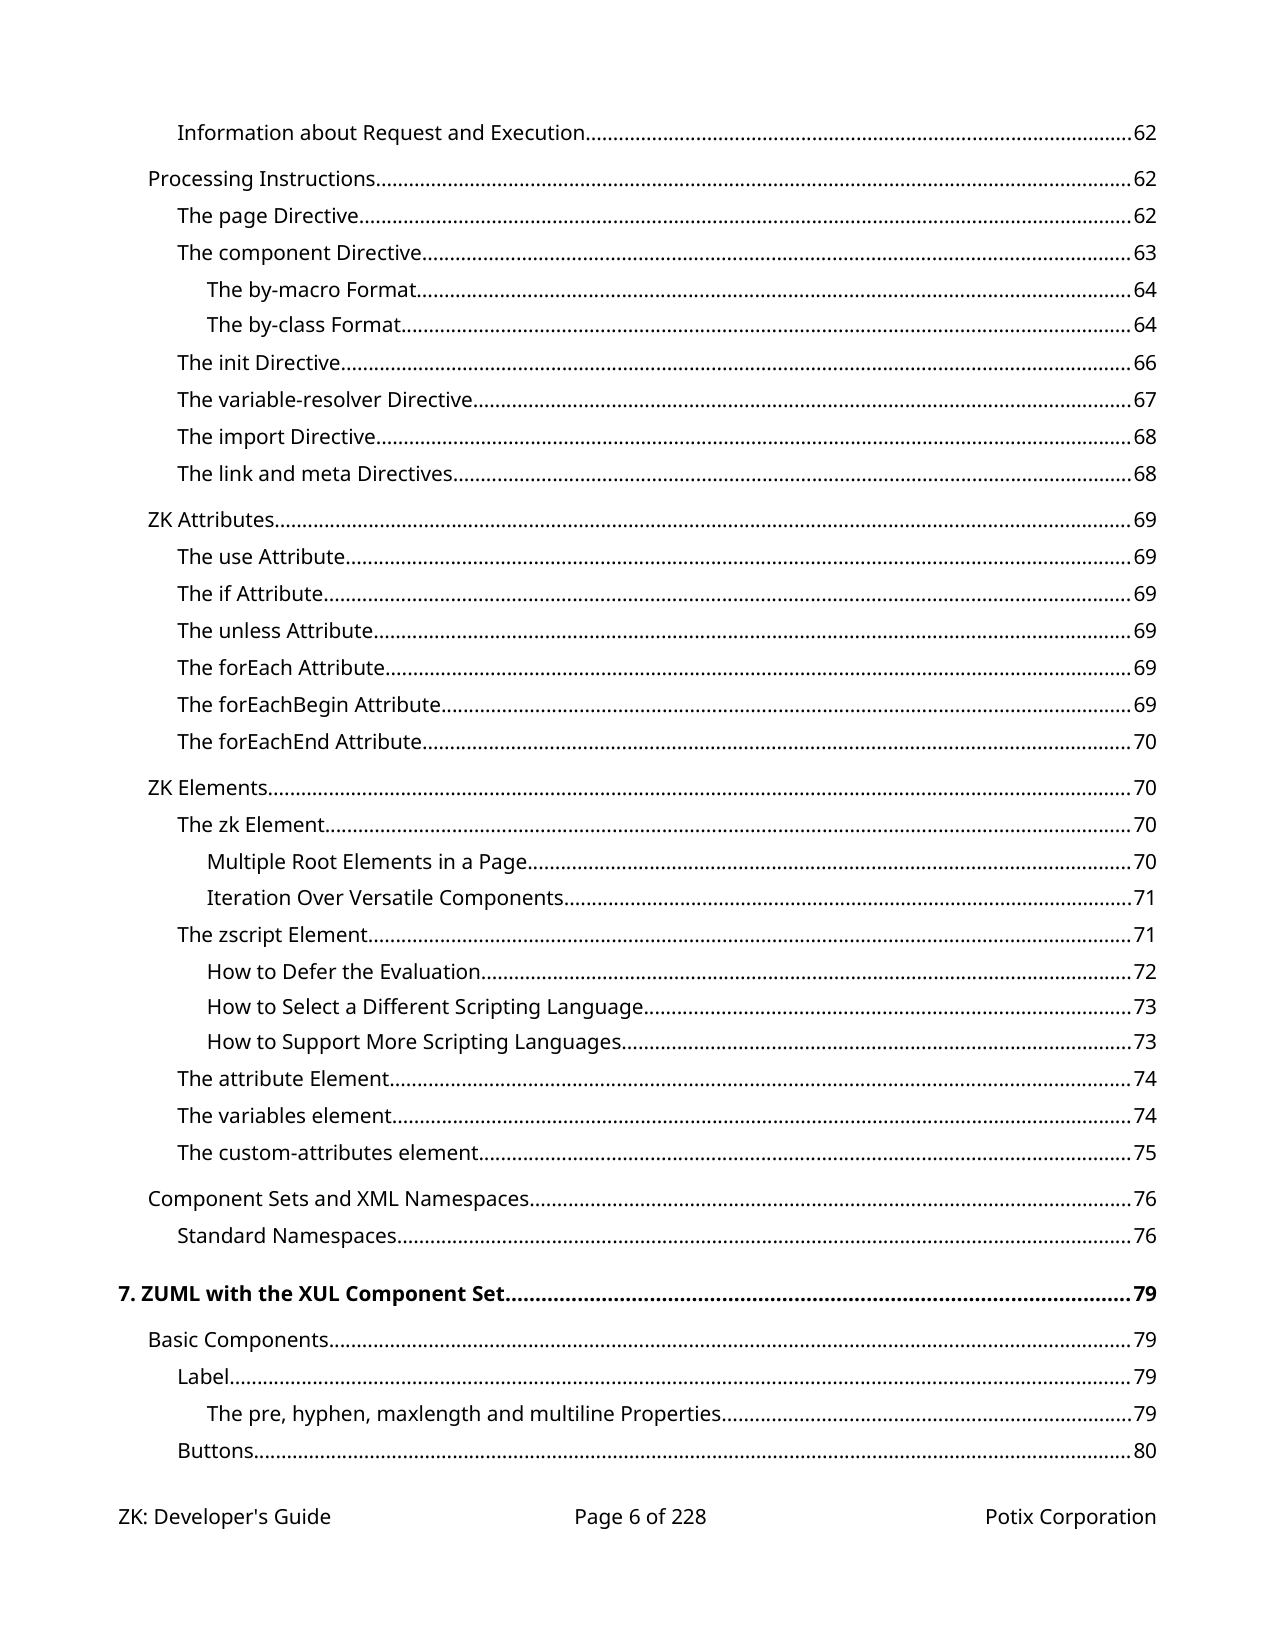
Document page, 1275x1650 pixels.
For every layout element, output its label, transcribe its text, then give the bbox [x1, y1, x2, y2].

text Label 79 [177, 1362, 1157, 1390]
text Buttons 80 [177, 1436, 1157, 1464]
text Information about Request and Execution 62 [177, 118, 1157, 146]
text The attribute Element 74 [177, 1064, 1157, 1092]
text ZK Attributes 69 [148, 505, 1157, 533]
text Multiple Root Elements in a Page 70 [207, 847, 1157, 876]
text The component Directive 63 [177, 238, 1157, 266]
text The link and meta Directives 68 [177, 459, 1157, 487]
text The by-macro Format 64 [207, 275, 1157, 303]
text The import Directive 68 [177, 422, 1157, 450]
text Iteration Over Versatile Components 71 [207, 883, 1157, 911]
text Processing Instructions 62 [148, 164, 1157, 192]
text ZK Elements 70 [148, 773, 1157, 801]
text The custom-attributes element 75 [177, 1138, 1157, 1167]
text The init Directive 66 [177, 348, 1157, 376]
text How to Support More Scripting Languages 73 [207, 1027, 1157, 1055]
text Component Sets and XML Namespaces 76 [148, 1184, 1157, 1213]
text The zk Element 70 [177, 810, 1157, 838]
text How to Select a Different Scripting Language 73 [207, 992, 1157, 1020]
text The zscript Element 71 [177, 920, 1157, 948]
text How to Defer the Evaluation 72 [207, 957, 1157, 985]
text The forEachEnd Attribute 70 [177, 727, 1157, 756]
text The forEachBegin Attribute 69 [177, 690, 1157, 718]
text 7. ZUML with the XUL Component Set 79 [118, 1279, 1157, 1307]
text The pre, hyphen, maxlength and multiline Properties 79 [207, 1399, 1157, 1427]
text The variables element 74 [177, 1101, 1157, 1129]
text The page Directive 62 [177, 201, 1157, 229]
text The if Attribute 69 [177, 579, 1157, 607]
text The unless Attribute 69 [177, 616, 1157, 644]
text The forEach Attribute 69 [177, 653, 1157, 681]
text Basic Components 79 [148, 1325, 1157, 1353]
text The use Attribute 69 [177, 542, 1157, 570]
text The variable-resolver Directive 67 [177, 385, 1157, 413]
text Standard Namespaces 76 [177, 1221, 1157, 1250]
text The by-class Format 64 [207, 311, 1157, 339]
